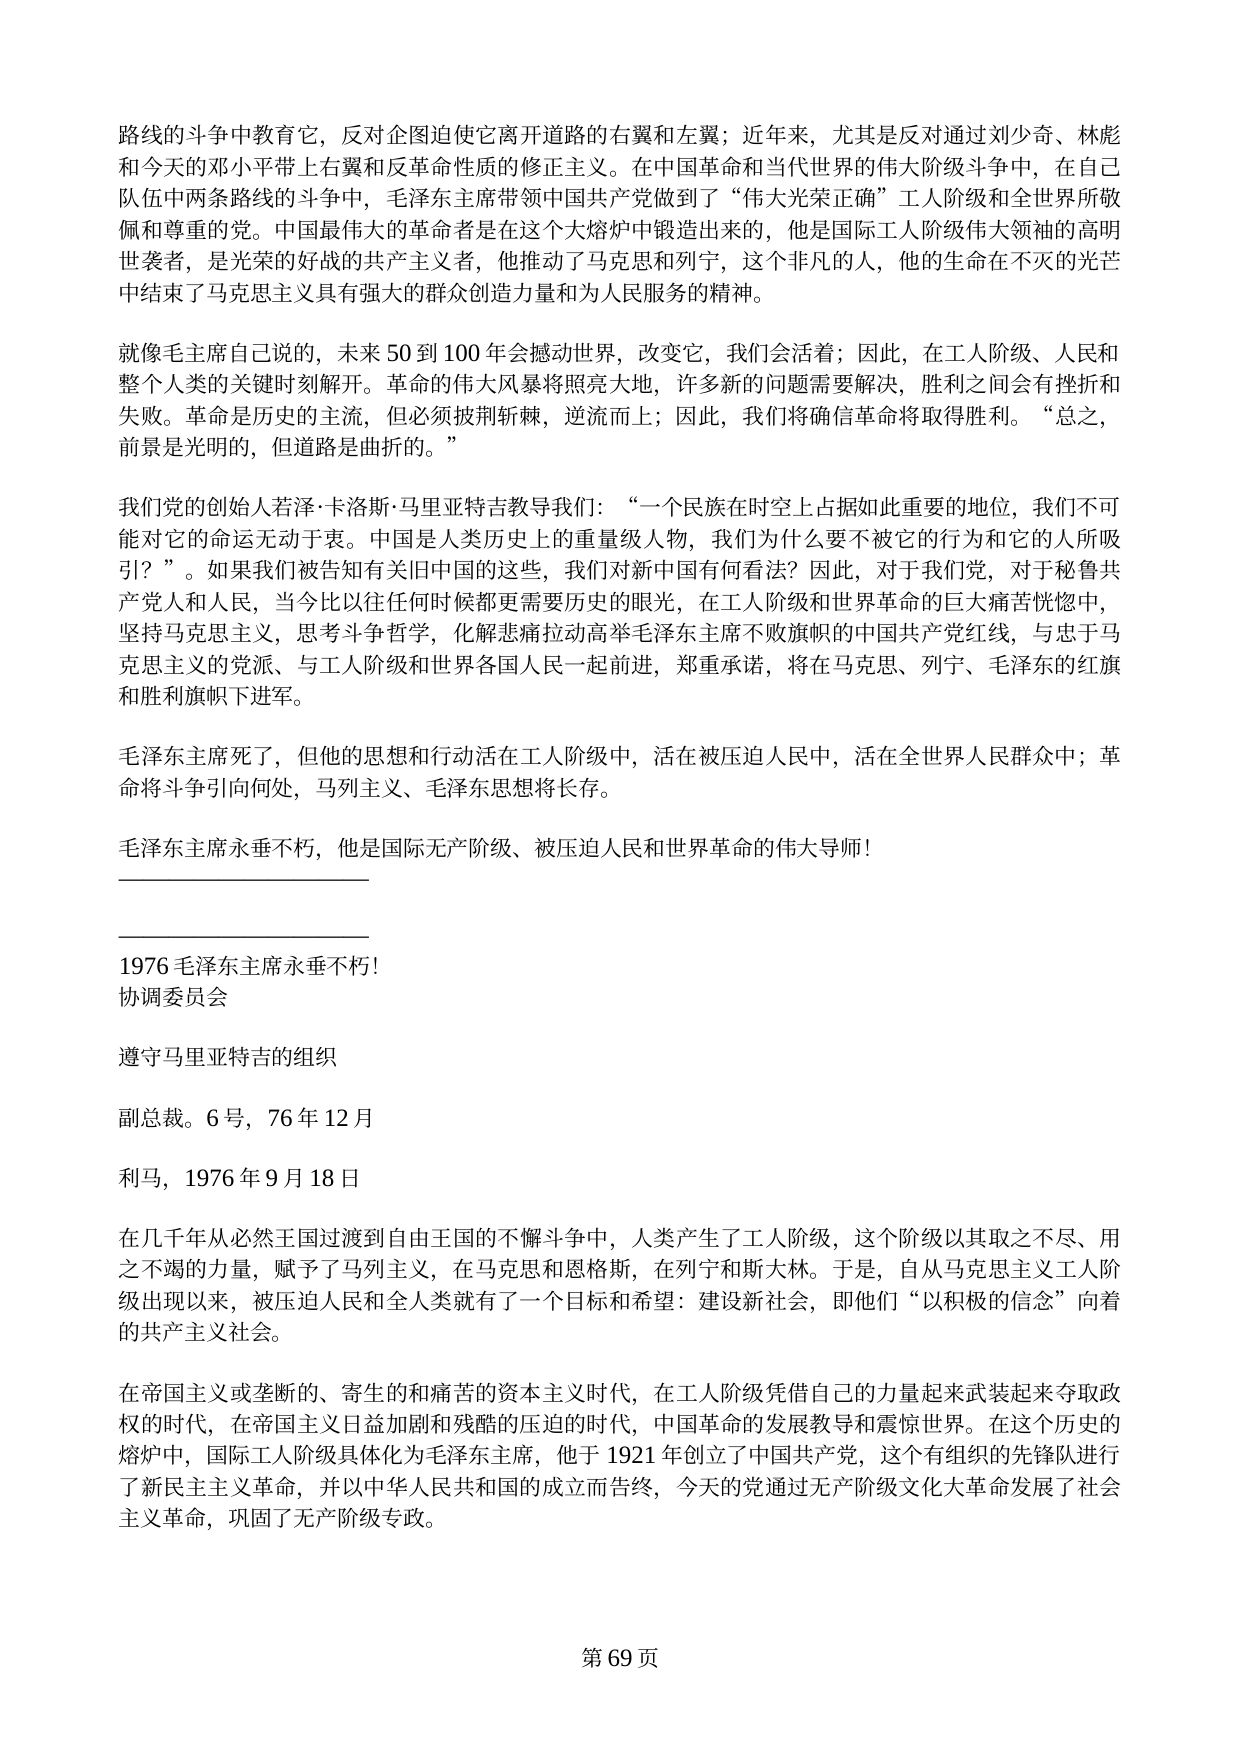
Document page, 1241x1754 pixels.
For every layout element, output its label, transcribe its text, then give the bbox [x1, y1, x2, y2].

text 在帝国主义或垄断的、寄生的和痛苦的资本主义时代，在工人阶级凭借自己的力量起来武装起来夺取政权的时代，在帝国主义日益加剧和残酷的压迫的时代，中国革命的发展教导和震惊世界。在这个历史的熔炉中，国际工人阶级具体化为毛泽东主席，他于1921年创立了中国共产党，这个有组织的先锋队进行了新民主主义革命，并以中华人民共和国的成立而告终，今天的党通过无产阶级文化大革命发展了社会主义革命，巩固了无产阶级专政。 [118, 1376, 1122, 1533]
text 我们党的创始人若泽·卡洛斯·马里亚特吉教导我们：“一个民族在时空上占据如此重要的地位，我们不可能对它的命运无动于衷。中国是人类历史上的重量级人物，我们为什么要不被它的行为和它的人所吸引？”。如果我们被告知有关旧中国的这些，我们对新中国有何看法？因此，对于我们党，对于秘鲁共产党人和人民，当今比以往任何时候都更需要历史的眼光，在工人阶级和世界革命的巨大痛苦恍惚中，坚持马克思主义，思考斗争哲学，化解悲痛拉动高举毛泽东主席不败旗帜的中国共产党红线，与忠于马克思主义的党派、与工人阶级和世界各国人民一起前进，郑重承诺，将在马克思、列宁、毛泽东的红旗和胜利旗帜下进军。 [118, 491, 1122, 711]
text 路线的斗争中教育它，反对企图迫使它离开道路的右翼和左翼；近年来，尤其是反对通过刘少奇、林彪和今天的邓小平带上右翼和反革命性质的修正主义。在中国革命和当代世界的伟大阶级斗争中，在自己队伍中两条路线的斗争中，毛泽东主席带领中国共产党做到了“伟大光荣正确”工人阶级和全世界所敬佩和尊重的党。中国最伟大的革命者是在这个大熔炉中锻造出来的，他是国际工人阶级伟大领袖的高明世袭者，是光荣的好战的共产主义者，他推动了马克思和列宁，这个非凡的人，他的生命在不灭的光芒中结束了马克思主义具有强大的群众创造力量和为人民服务的精神。 [118, 118, 1122, 307]
text —————————— [118, 920, 1122, 949]
text 就像毛主席自己说的，未来50到100年会撼动世界，改变它，我们会活着；因此，在工人阶级、人民和整个人类的关键时刻解开。革命的伟大风暴将照亮大地，许多新的问题需要解决，胜利之间会有挫折和失败。革命是历史的主流，但必须披荆斩棘，逆流而上；因此，我们将确信革命将取得胜利。“总之，前景是光明的，但道路是曲折的。” [118, 336, 1122, 462]
text —————————— [118, 863, 1122, 891]
text 毛泽东主席死了，但他的思想和行动活在工人阶级中，活在被压迫人民中，活在全世界人民群众中；革命将斗争引向何处，马列主义、毛泽东思想将长存。 [118, 739, 1122, 802]
text 利马，1976年9月18日 [118, 1161, 1122, 1192]
text 协调委员会 [118, 980, 1122, 1012]
text 毛泽东主席永垂不朽，他是国际无产阶级、被压迫人民和世界革命的伟大导师！ [118, 831, 1122, 863]
text 在几千年从必然王国过渡到自由王国的不懈斗争中，人类产生了工人阶级，这个阶级以其取之不尽、用之不竭的力量，赋予了马列主义，在马克思和恩格斯，在列宁和斯大林。于是，自从马克思主义工人阶级出现以来，被压迫人民和全人类就有了一个目标和希望：建设新社会，即他们“以积极的信念”向着的共产主义社会。 [118, 1221, 1122, 1347]
text 副总裁。6号，76年12月 [118, 1101, 1122, 1132]
text 1976毛泽东主席永垂不朽！ [118, 949, 1122, 980]
text 遵守马里亚特吉的组织 [118, 1041, 1122, 1072]
